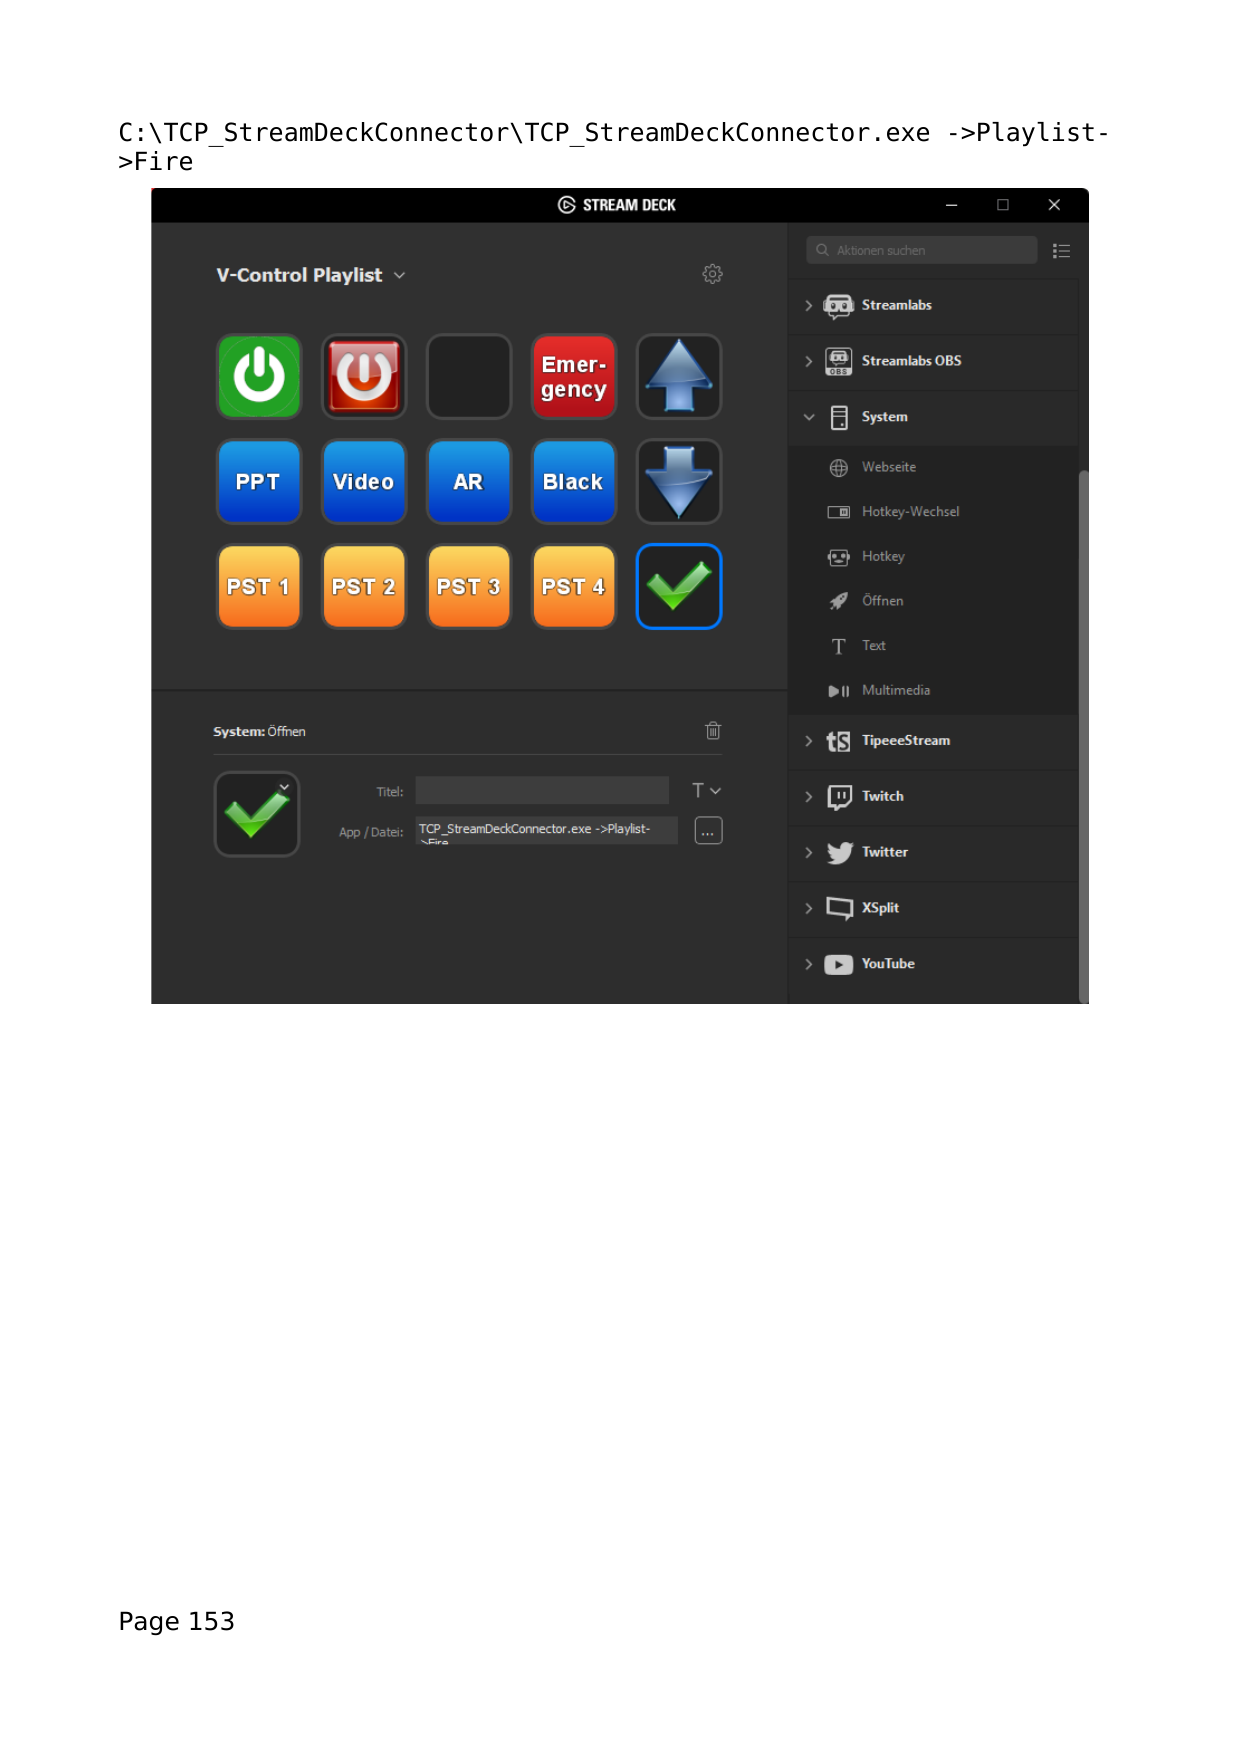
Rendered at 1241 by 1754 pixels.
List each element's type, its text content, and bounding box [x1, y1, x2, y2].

picture [151, 188, 1089, 1004]
text C:\TCP_StreamDeckConnector\TCP_StreamDeckConnector.exe ->Playlist->Fire [118, 118, 1122, 176]
